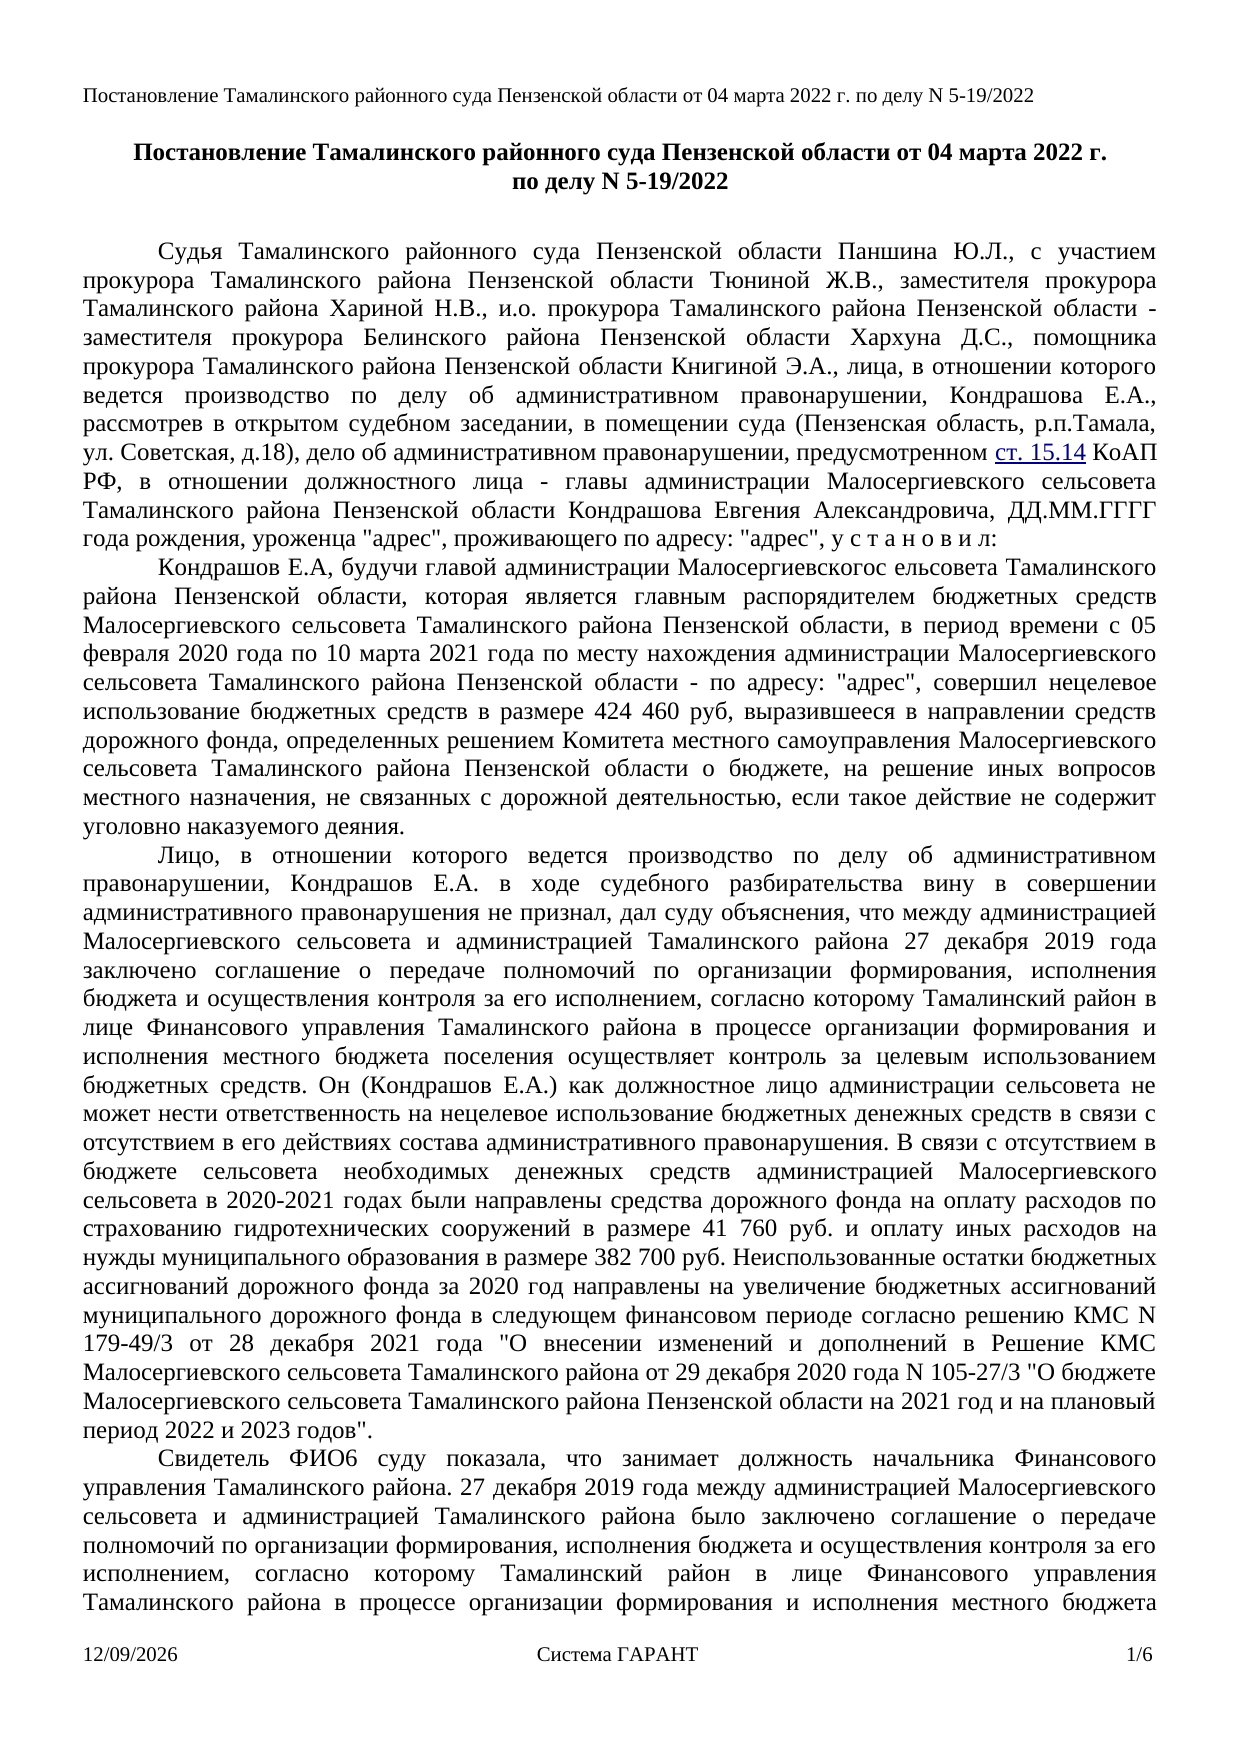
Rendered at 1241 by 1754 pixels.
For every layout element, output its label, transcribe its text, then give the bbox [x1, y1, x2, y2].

text Судья Тамалинского районного суда Пензенской области Паншина Ю.Л., с участием прокурора Тамалинского района Пензенской области Тюниной Ж.В., заместителя прокурора Тамалинского района Хариной Н.В., и.о. прокурора Тамалинского района Пензенской области - заместителя прокурора Белинского района Пензенской области Хархуна Д.С., помощника прокурора Тамалинского района Пензенской области Книгиной Э.А., лица, в отношении которого ведется производство по делу об административном правонарушении, Кондрашова Е.А., рассмотрев в открытом судебном заседании, в помещении суда (Пензенская область, р.п.Тамала, ул. Советская, д.18), дело об административном правонарушении, предусмотренном ст. 15.14 КоАП РФ, в отношении должностного лица - главы администрации Малосергиевского сельсовета Тамалинского района Пензенской области Кондрашова Евгения Александровича, ДД.ММ.ГГГГ года рождения, уроженца "адрес", проживающего по адресу: "адрес", у с т а н о в и л: [83, 236, 1157, 552]
subtitle Постановление Тамалинского районного суда Пензенской области от 04 марта 2022 г. по делу N 5-19/2022 [83, 137, 1157, 195]
text Кондрашов Е.А, будучи главой администрации Малосергиевскогос ельсовета Тамалинского района Пензенской области, которая является главным распорядителем бюджетных средств Малосергиевского сельсовета Тамалинского района Пензенской области, в период времени с 05 февраля 2020 года по 10 марта 2021 года по месту нахождения администрации Малосергиевского сельсовета Тамалинского района Пензенской области - по адресу: "адрес", совершил нецелевое использование бюджетных средств в размере 424 460 руб, выразившееся в направлении средств дорожного фонда, определенных решением Комитета местного самоуправления Малосергиевского сельсовета Тамалинского района Пензенской области о бюджете, на решение иных вопросов местного назначения, не связанных с дорожной деятельностью, если такое действие не содержит уголовно наказуемого деяния. [83, 552, 1157, 840]
text Лицо, в отношении которого ведется производство по делу об административном правонарушении, Кондрашов Е.А. в ходе судебного разбирательства вину в совершении административного правонарушения не признал, дал суду объяснения, что между администрацией Малосергиевского сельсовета и администрацией Тамалинского района 27 декабря 2019 года заключено соглашение о передаче полномочий по организации формирования, исполнения бюджета и осуществления контроля за его исполнением, согласно которому Тамалинский район в лице Финансового управления Тамалинского района в процессе организации формирования и исполнения местного бюджета поселения осуществляет контроль за целевым использованием бюджетных средств. Он (Кондрашов Е.А.) как должностное лицо администрации сельсовета не может нести ответственность на нецелевое использование бюджетных денежных средств в связи с отсутствием в его действиях состава административного правонарушения. В связи с отсутствием в бюджете сельсовета необходимых денежных средств администрацией Малосергиевского сельсовета в 2020-2021 годах были направлены средства дорожного фонда на оплату расходов по страхованию гидротехнических сооружений в размере 41 760 руб. и оплату иных расходов на нужды муниципального образования в размере 382 700 руб. Неиспользованные остатки бюджетных ассигнований дорожного фонда за 2020 год направлены на увеличение бюджетных ассигнований муниципального дорожного фонда в следующем финансовом периоде согласно решению КМС N 179-49/3 от 28 декабря 2021 года "О внесении изменений и дополнений в Решение КМС Малосергиевского сельсовета Тамалинского района от 29 декабря 2020 года N 105-27/3 "О бюджете Малосергиевского сельсовета Тамалинского района Пензенской области на 2021 год и на плановый период 2022 и 2023 годов". [83, 840, 1157, 1443]
text Свидетель ФИО6 суду показала, что занимает должность начальника Финансового управления Тамалинского района. 27 декабря 2019 года между администрацией Малосергиевского сельсовета и администрацией Тамалинского района было заключено соглашение о передаче полномочий по организации формирования, исполнения бюджета и осуществления контроля за его исполнением, согласно которому Тамалинский район в лице Финансового управления Тамалинского района в процессе организации формирования и исполнения местного бюджета [83, 1443, 1157, 1616]
